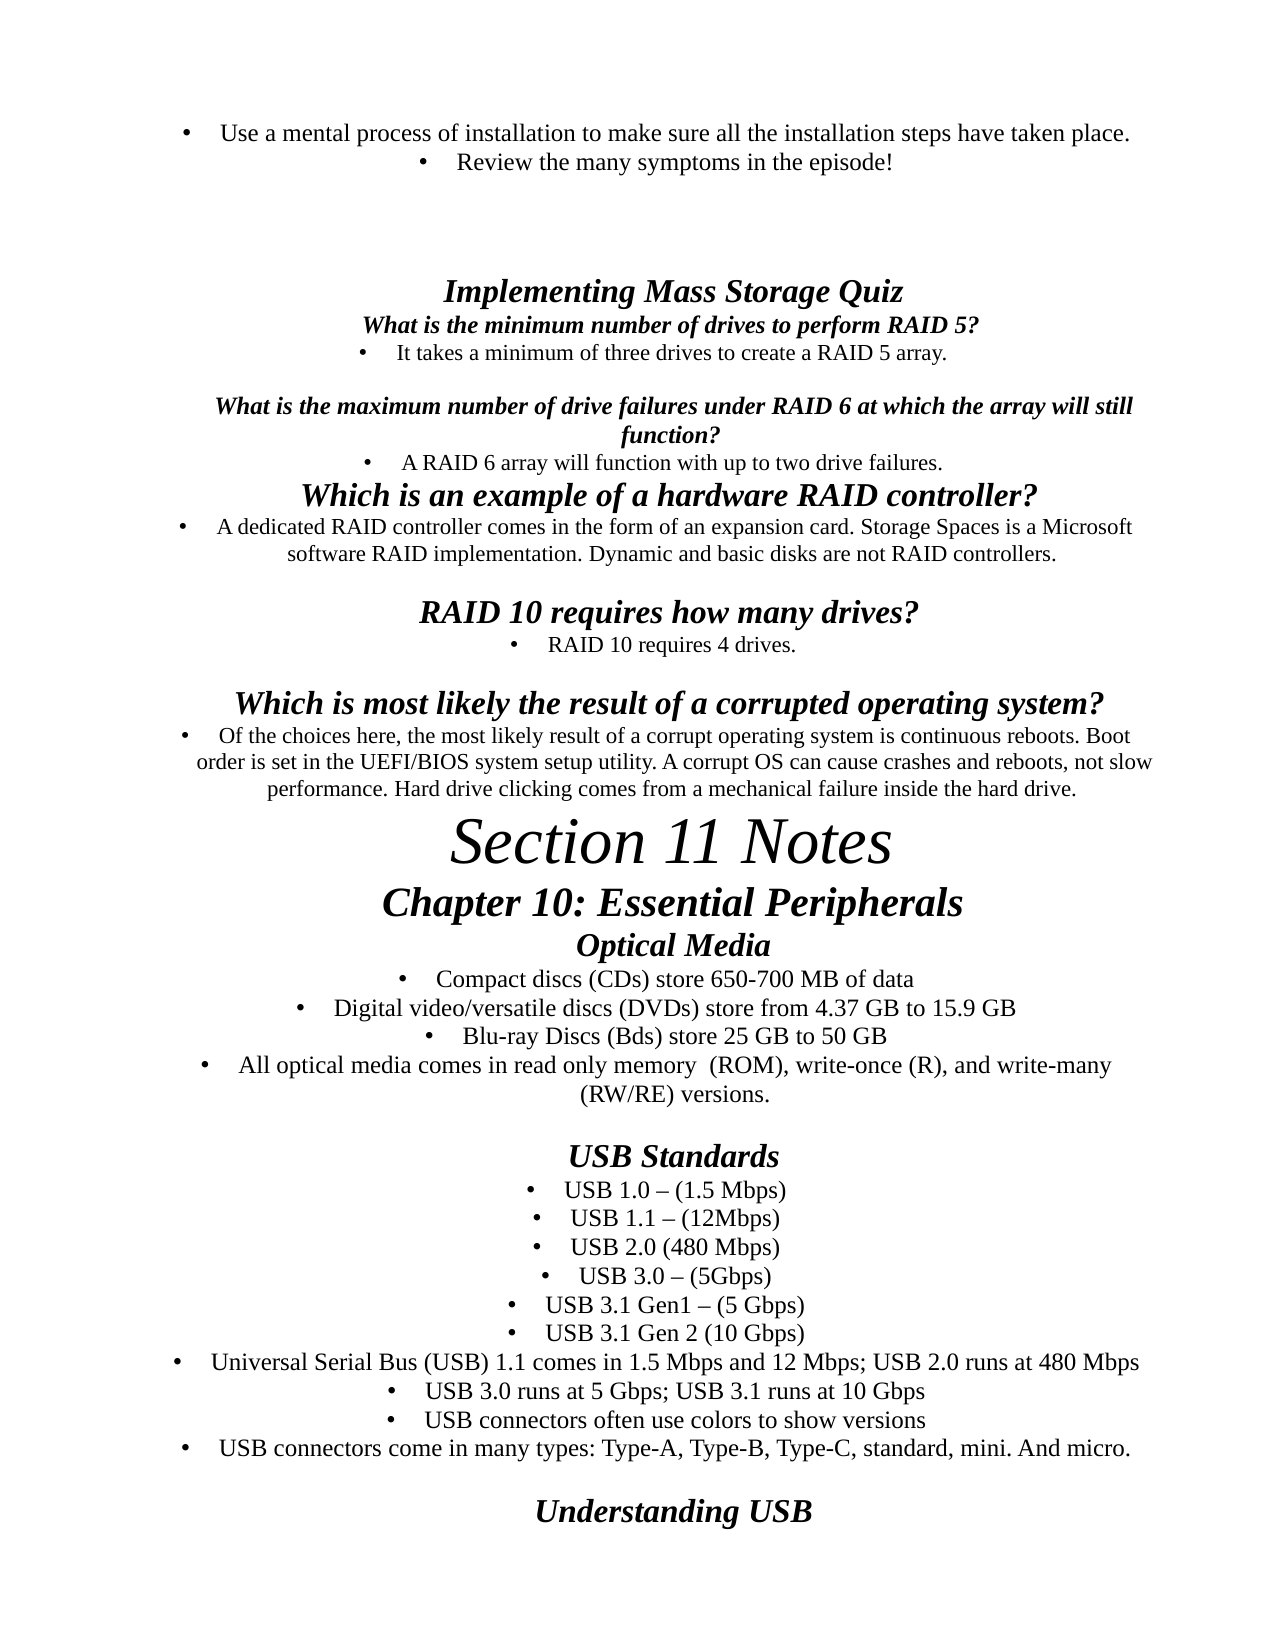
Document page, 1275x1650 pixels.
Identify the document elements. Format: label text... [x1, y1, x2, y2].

list Compact discs (CDs) store 650-700 MB of data [156, 964, 1157, 993]
list USB 3.1 Gen1 – (5 Gbps) [156, 1290, 1157, 1318]
list Universal Serial Bus (USB) 1.1 comes in 1.5 Mbps and 12 Mbps; USB 2.0 runs at 480 Mbps [156, 1347, 1157, 1376]
list USB 3.0 – (5Gbps) [156, 1261, 1157, 1290]
list Understanding USB [156, 1491, 1157, 1529]
list Blu-ray Discs (Bds) store 25 GB to 50 GB [156, 1021, 1157, 1050]
list It takes a minimum of three drives to create a RAID 5 array. [156, 338, 1157, 365]
list Which is most likely the result of a corrupted operating system? [156, 683, 1157, 722]
list RAID 10 requires how many drives? [156, 592, 1157, 631]
list Of the choices here, the most likely result of a corrupt operating system is continuous reboots. Boot order is set in the UEFI/BIOS system setup utility. A corrupt OS can cause crashes and reboots, not slow performance. Hard drive clicking comes from a mechanical failure inside the hard drive. [156, 722, 1157, 801]
list USB connectors often use colors to show versions [156, 1405, 1157, 1433]
list RAID 10 requires 4 drives. [156, 631, 1157, 657]
list What is the maximum number of drive failures under RAID 6 at which the array will still function? [156, 391, 1157, 449]
list USB 2.0 (480 Mbps) [156, 1232, 1157, 1261]
list What is the minimum number of drives to perform RAID 5? [156, 310, 1157, 338]
list USB 3.0 runs at 5 Gbps; USB 3.1 runs at 10 Gbps [156, 1376, 1157, 1405]
list All optical media comes in read only memory (ROM), write-once (R), and write-many (RW/RE) versions. [156, 1050, 1157, 1108]
list USB 1.0 – (1.5 Mbps) [156, 1175, 1157, 1203]
list A RAID 6 array will function with up to two drive failures. [156, 449, 1157, 475]
list Which is an example of a hardware RAID controller? [156, 475, 1157, 513]
list Use a mental process of installation to make sure all the installation steps have taken place. [156, 118, 1157, 147]
list Implementing Mass Storage Quiz [156, 271, 1157, 310]
list USB 1.1 – (12Mbps) [156, 1203, 1157, 1232]
list USB connectors come in many types: Type-A, Type-B, Type-C, standard, mini. And micro. [156, 1433, 1157, 1462]
list A dedicated RAID controller comes in the form of an expansion card. Storage Spaces is a Microsoft software RAID implementation. Dynamic and basic disks are not RAID controllers. [156, 513, 1157, 566]
list Optical Media [156, 926, 1157, 964]
list Digital video/versatile discs (DVDs) store from 4.37 GB to 15.9 GB [156, 993, 1157, 1021]
list Section 11 Notes [156, 801, 1157, 878]
list Review the many symptoms in the episode! [156, 147, 1157, 176]
list USB 3.1 Gen 2 (10 Gbps) [156, 1318, 1157, 1347]
list Chapter 10: Essential Peripherals [156, 878, 1157, 926]
list USB Standards [156, 1136, 1157, 1175]
